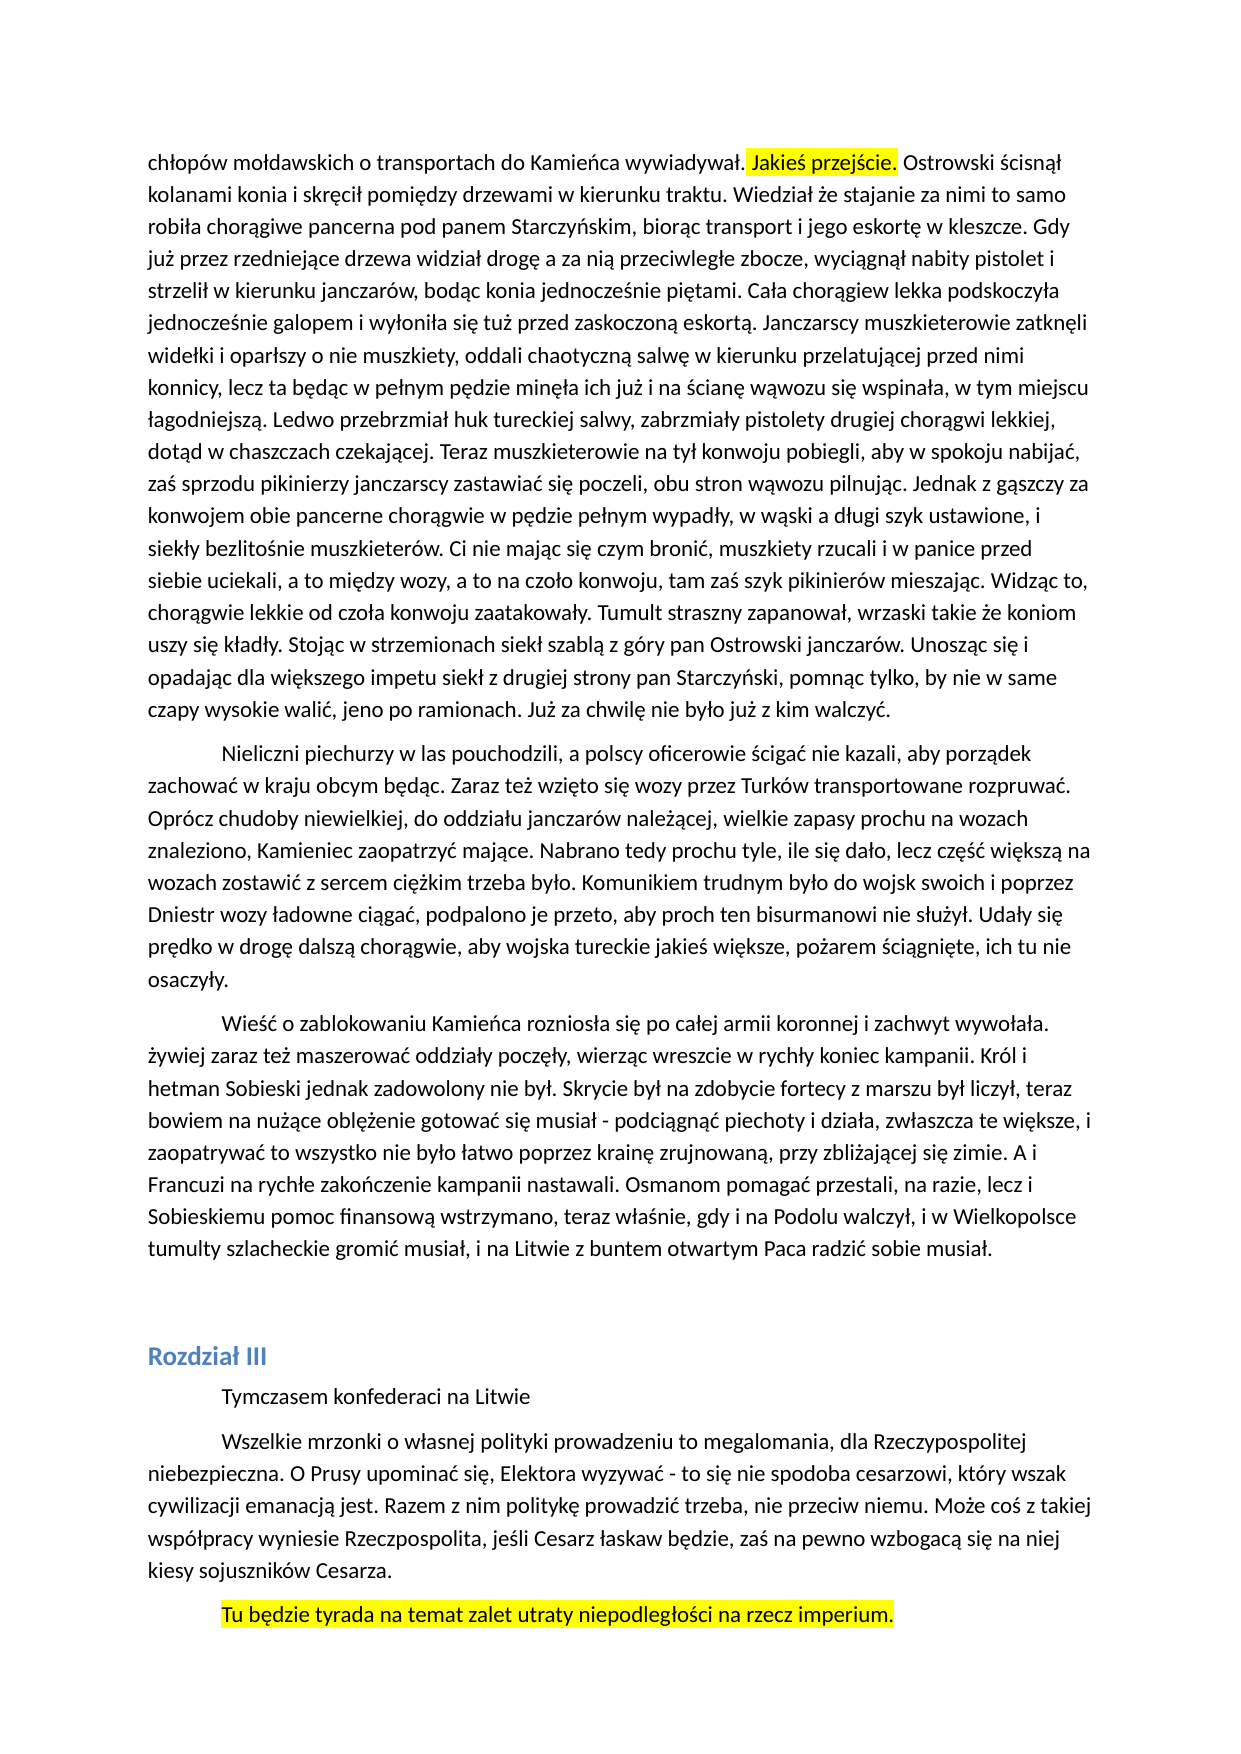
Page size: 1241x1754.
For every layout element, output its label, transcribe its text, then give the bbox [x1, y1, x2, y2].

text Wszelkie mrzonki o własnej polityki prowadzeniu to megalomania, dla Rzeczypospolitej niebezpieczna. O Prusy upominać się, Elektora wyzywać - to się nie spodoba cesarzowi, który wszak cywilizacji emanacją jest. Razem z nim politykę prowadzić trzeba, nie przeciw niemu. Może coś z takiej współpracy wyniesie Rzeczpospolita, jeśli Cesarz łaskaw będzie, zaś na pewno wzbogacą się na niej kiesy sojuszników Cesarza. [148, 1427, 1093, 1584]
text Tu będzie tyrada na temat zalet utraty niepodległości na rzecz imperium. [148, 1600, 1093, 1628]
text Nieliczni piechurzy w las pouchodzili, a polscy oficerowie ścigać nie kazali, aby porządek zachować w kraju obcym będąc. Zaraz też wzięto się wozy przez Turków transportowane rozpruwać. Oprócz chudoby niewielkiej, do oddziału janczarów należącej, wielkie zapasy prochu na wozach znaleziono, Kamieniec zaopatrzyć mające. Nabrano tedy prochu tyle, ile się dało, lecz część większą na wozach zostawić z sercem ciężkim trzeba było. Komunikiem trudnym było do wojsk swoich i poprzez Dniestr wozy ładowne ciągać, podpalono je przeto, aby proch ten bisurmanowi nie służył. Udały się prędko w drogę dalszą chorągwie, aby wojska tureckie jakieś większe, pożarem ściągnięte, ich tu nie osaczyły. [148, 739, 1093, 993]
text chłopów mołdawskich o transportach do Kamieńca wywiadywał. Jakieś przejście. Ostrowski ścisnął kolanami konia i skręcił pomiędzy drzewami w kierunku traktu. Wiedział że stajanie za nimi to samo robiła chorągiwe pancerna pod panem Starczyńskim, biorąc transport i jego eskortę w kleszcze. Gdy już przez rzedniejące drzewa widział drogę a za nią przeciwległe zbocze, wyciągnął nabity pistolet i strzelił w kierunku janczarów, bodąc konia jednocześnie piętami. Cała chorągiew lekka podskoczyła jednocześnie galopem i wyłoniła się tuż przed zaskoczoną eskortą. Janczarscy muszkieterowie zatknęli widełki i oparłszy o nie muszkiety, oddali chaotyczną salwę w kierunku przelatującej przed nimi konnicy, lecz ta będąc w pełnym pędzie minęła ich już i na ścianę wąwozu się wspinała, w tym miejscu łagodniejszą. Ledwo przebrzmiał huk tureckiej salwy, zabrzmiały pistolety drugiej chorągwi lekkiej, dotąd w chaszczach czekającej. Teraz muszkieterowie na tył konwoju pobiegli, aby w spokoju nabijać, zaś sprzodu pikinierzy janczarscy zastawiać się poczeli, obu stron wąwozu pilnując. Jednak z gąszczy za konwojem obie pancerne chorągwie w pędzie pełnym wypadły, w wąski a długi szyk ustawione, i siekły bezlitośnie muszkieterów. Ci nie mając się czym bronić, muszkiety rzucali i w panice przed siebie uciekali, a to między wozy, a to na czoło konwoju, tam zaś szyk pikinierów mieszając. Widząc to, chorągwie lekkie od czoła konwoju zaatakowały. Tumult straszny zapanował, wrzaski takie że koniom uszy się kładły. Stojąc w strzemionach siekł szablą z góry pan Ostrowski janczarów. Unosząc się i opadając dla większego impetu siekł z drugiej strony pan Starczyński, pomnąc tylko, by nie w same czapy wysokie walić, jeno po ramionach. Już za chwilę nie było już z kim walczyć. [148, 148, 1093, 723]
text Wieść o zablokowaniu Kamieńca rozniosła się po całej armii koronnej i zachwyt wywołała. żywiej zaraz też maszerować oddziały poczęły, wierząc wreszcie w rychły koniec kampanii. Król i hetman Sobieski jednak zadowolony nie był. Skrycie był na zdobycie fortecy z marszu był liczył, teraz bowiem na nużące oblężenie gotować się musiał - podciągnąć piechoty i działa, zwłaszcza te większe, i zaopatrywać to wszystko nie było łatwo poprzez krainę zrujnowaną, przy zbliżającej się zimie. A i Francuzi na rychłe zakończenie kampanii nastawali. Osmanom pomagać przestali, na razie, lecz i Sobieskiemu pomoc finansową wstrzymano, teraz właśnie, gdy i na Podolu walczył, i w Wielkopolsce tumulty szlacheckie gromić musiał, i na Litwie z buntem otwartym Paca radzić sobie musiał. [148, 1009, 1093, 1263]
text Tymczasem konfederaci na Litwie [148, 1382, 1093, 1411]
subtitle Rozdział III [148, 1339, 1093, 1372]
